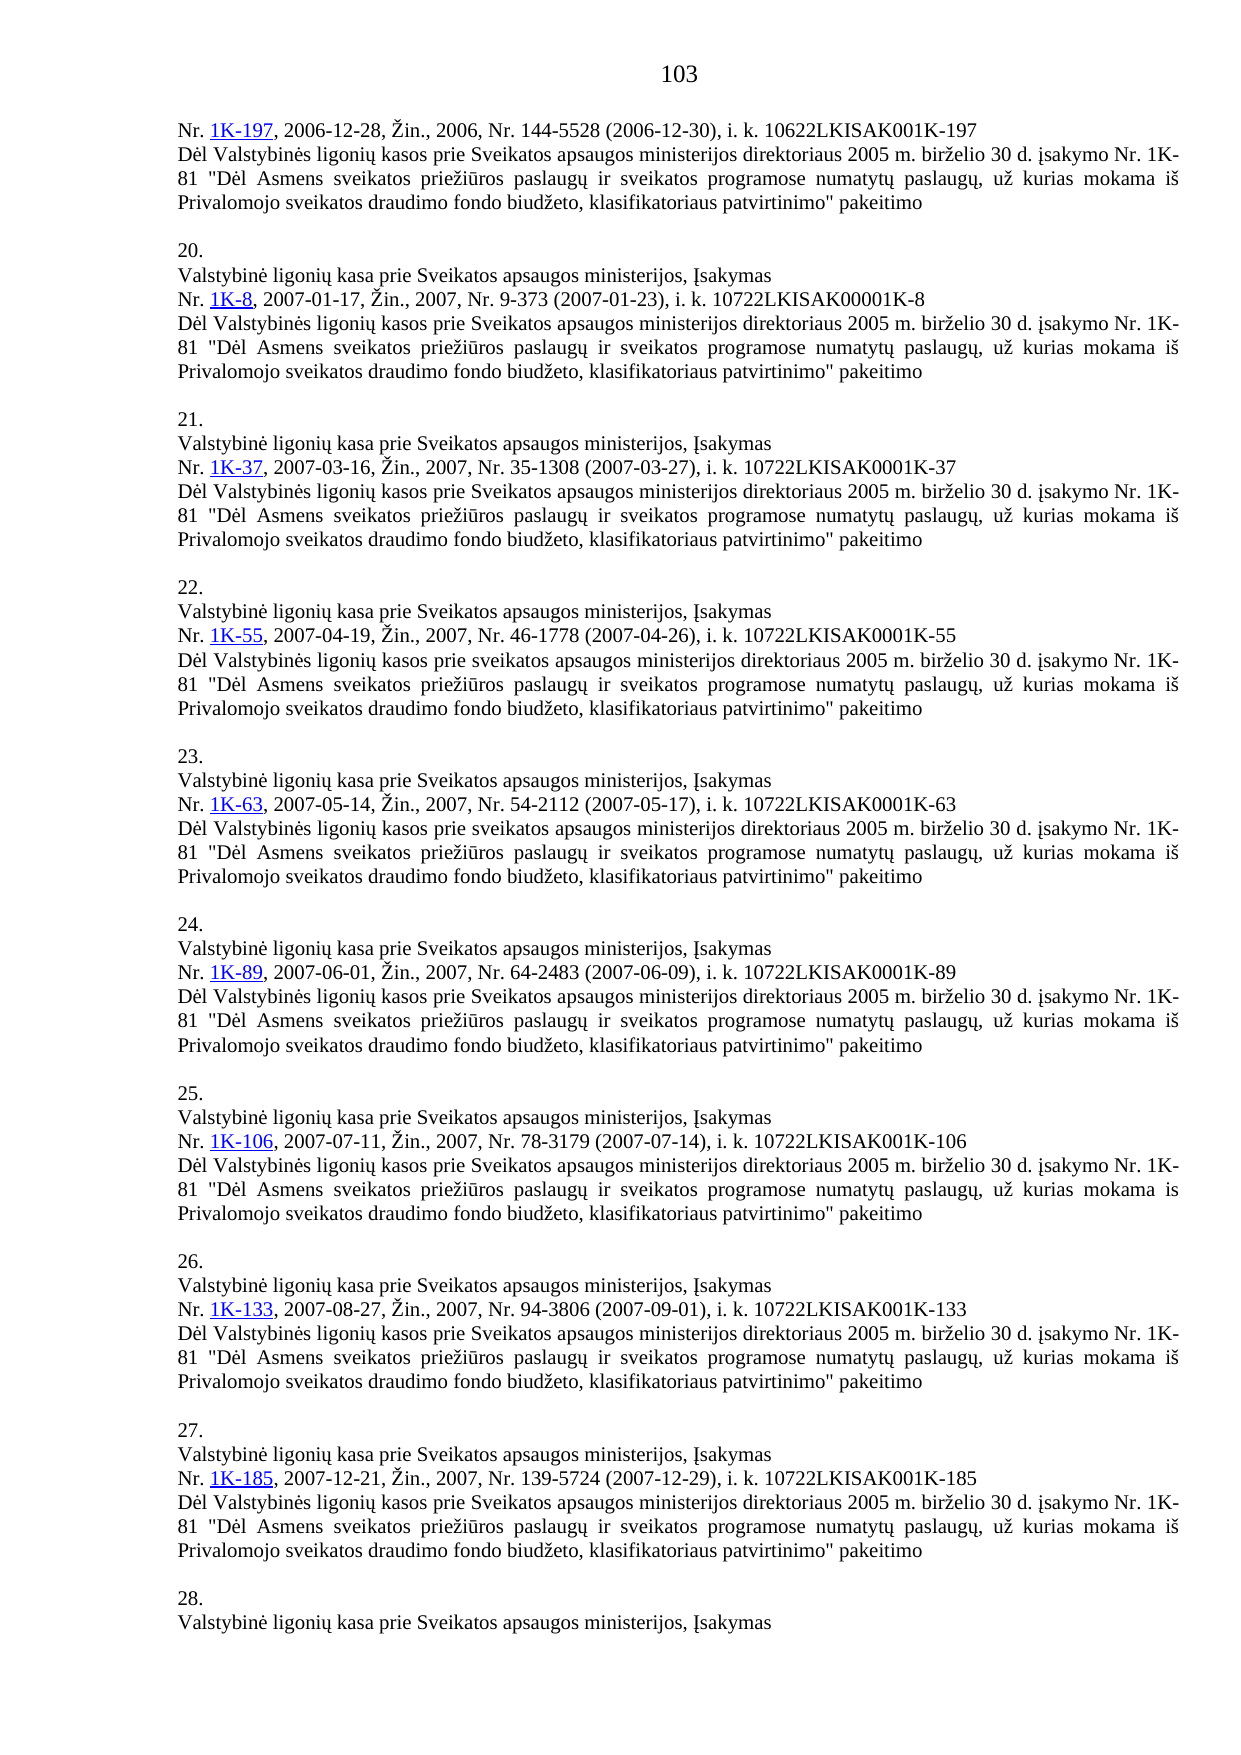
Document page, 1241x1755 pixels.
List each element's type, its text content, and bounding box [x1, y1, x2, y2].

text 20. [177, 238, 1181, 262]
text 26. [177, 1249, 1181, 1273]
text Dėl Valstybinės ligonių kasos prie Sveikatos apsaugos ministerijos direktoriaus 2005 m. birželio 30 d. įsakymo Nr. 1K-81 "Dėl Asmens sveikatos priežiūros paslaugų ir sveikatos programose numatytų paslaugų, už kurias mokama iš Privalomojo sveikatos draudimo fondo biudžeto, klasifikatoriaus patvirtinimo" pakeitimo [177, 479, 1181, 551]
text Dėl Valstybinės ligonių kasos prie Sveikatos apsaugos ministerijos direktoriaus 2005 m. birželio 30 d. įsakymo Nr. 1K-81 "Dėl Asmens sveikatos priežiūros paslaugų ir sveikatos programose numatytų paslaugų, už kurias mokama is Privalomojo sveikatos draudimo fondo biudžeto, klasifikatoriaus patvirtinimo" pakeitimo [177, 1153, 1181, 1225]
text 25. [177, 1081, 1181, 1105]
text Nr. 1K-37, 2007-03-16, Žin., 2007, Nr. 35-1308 (2007-03-27), i. k. 10722LKISAK0001K-37 [177, 455, 1181, 479]
text Dėl Valstybinės ligonių kasos prie Sveikatos apsaugos ministerijos direktoriaus 2005 m. birželio 30 d. įsakymo Nr. 1K-81 "Dėl Asmens sveikatos priežiūros paslaugų ir sveikatos programose numatytų paslaugų, už kurias mokama iš Privalomojo sveikatos draudimo fondo biudžeto, klasifikatoriaus patvirtinimo" pakeitimo [177, 1321, 1181, 1393]
text Valstybinė ligonių kasa prie Sveikatos apsaugos ministerijos, Įsakymas [177, 1105, 1181, 1129]
text 24. [177, 912, 1181, 936]
text Dėl Valstybinės ligonių kasos prie sveikatos apsaugos ministerijos direktoriaus 2005 m. birželio 30 d. įsakymo Nr. 1K-81 "Dėl Asmens sveikatos priežiūros paslaugų ir sveikatos programose numatytų paslaugų, už kurias mokama iš Privalomojo sveikatos draudimo fondo biudžeto, klasifikatoriaus patvirtinimo" pakeitimo [177, 647, 1181, 720]
text Valstybinė ligonių kasa prie Sveikatos apsaugos ministerijos, Įsakymas [177, 768, 1181, 792]
text 21. [177, 407, 1181, 431]
text 27. [177, 1417, 1181, 1442]
text Nr. 1K-197, 2006-12-28, Žin., 2006, Nr. 144-5528 (2006-12-30), i. k. 10622LKISAK001K-197 [177, 118, 1181, 142]
text Valstybinė ligonių kasa prie Sveikatos apsaugos ministerijos, Įsakymas [177, 1442, 1181, 1466]
text Nr. 1K-106, 2007-07-11, Žin., 2007, Nr. 78-3179 (2007-07-14), i. k. 10722LKISAK001K-106 [177, 1129, 1181, 1153]
text Dėl Valstybinės ligonių kasos prie Sveikatos apsaugos ministerijos direktoriaus 2005 m. birželio 30 d. įsakymo Nr. 1K-81 "Dėl Asmens sveikatos priežiūros paslaugų ir sveikatos programose numatytų paslaugų, už kurias mokama iš Privalomojo sveikatos draudimo fondo biudžeto, klasifikatoriaus patvirtinimo" pakeitimo [177, 984, 1181, 1057]
text Nr. 1K-185, 2007-12-21, Žin., 2007, Nr. 139-5724 (2007-12-29), i. k. 10722LKISAK001K-185 [177, 1466, 1181, 1490]
text Valstybinė ligonių kasa prie Sveikatos apsaugos ministerijos, Įsakymas [177, 1610, 1181, 1634]
text Nr. 1K-133, 2007-08-27, Žin., 2007, Nr. 94-3806 (2007-09-01), i. k. 10722LKISAK001K-133 [177, 1297, 1181, 1321]
text 22. [177, 575, 1181, 599]
text Nr. 1K-8, 2007-01-17, Žin., 2007, Nr. 9-373 (2007-01-23), i. k. 10722LKISAK00001K-8 [177, 287, 1181, 311]
text Nr. 1K-55, 2007-04-19, Žin., 2007, Nr. 46-1778 (2007-04-26), i. k. 10722LKISAK0001K-55 [177, 623, 1181, 647]
text Dėl Valstybinės ligonių kasos prie Sveikatos apsaugos ministerijos direktoriaus 2005 m. birželio 30 d. įsakymo Nr. 1K-81 "Dėl Asmens sveikatos priežiūros paslaugų ir sveikatos programose numatytų paslaugų, už kurias mokama iš Privalomojo sveikatos draudimo fondo biudžeto, klasifikatoriaus patvirtinimo" pakeitimo [177, 142, 1181, 214]
text Valstybinė ligonių kasa prie Sveikatos apsaugos ministerijos, Įsakymas [177, 431, 1181, 455]
text Dėl Valstybinės ligonių kasos prie Sveikatos apsaugos ministerijos direktoriaus 2005 m. birželio 30 d. įsakymo Nr. 1K-81 "Dėl Asmens sveikatos priežiūros paslaugų ir sveikatos programose numatytų paslaugų, už kurias mokama iš Privalomojo sveikatos draudimo fondo biudžeto, klasifikatoriaus patvirtinimo" pakeitimo [177, 1490, 1181, 1562]
text 23. [177, 744, 1181, 768]
text Nr. 1K-89, 2007-06-01, Žin., 2007, Nr. 64-2483 (2007-06-09), i. k. 10722LKISAK0001K-89 [177, 960, 1181, 984]
text Dėl Valstybinės ligonių kasos prie Sveikatos apsaugos ministerijos direktoriaus 2005 m. birželio 30 d. įsakymo Nr. 1K-81 "Dėl Asmens sveikatos priežiūros paslaugų ir sveikatos programose numatytų paslaugų, už kurias mokama iš Privalomojo sveikatos draudimo fondo biudžeto, klasifikatoriaus patvirtinimo" pakeitimo [177, 311, 1181, 383]
text Valstybinė ligonių kasa prie Sveikatos apsaugos ministerijos, Įsakymas [177, 936, 1181, 960]
text Valstybinė ligonių kasa prie Sveikatos apsaugos ministerijos, Įsakymas [177, 599, 1181, 623]
text Valstybinė ligonių kasa prie Sveikatos apsaugos ministerijos, Įsakymas [177, 262, 1181, 287]
text 28. [177, 1586, 1181, 1610]
text Dėl Valstybinės ligonių kasos prie sveikatos apsaugos ministerijos direktoriaus 2005 m. birželio 30 d. įsakymo Nr. 1K-81 "Dėl Asmens sveikatos priežiūros paslaugų ir sveikatos programose numatytų paslaugų, už kurias mokama iš Privalomojo sveikatos draudimo fondo biudžeto, klasifikatoriaus patvirtinimo" pakeitimo [177, 816, 1181, 888]
text Valstybinė ligonių kasa prie Sveikatos apsaugos ministerijos, Įsakymas [177, 1273, 1181, 1297]
text Nr. 1K-63, 2007-05-14, Žin., 2007, Nr. 54-2112 (2007-05-17), i. k. 10722LKISAK0001K-63 [177, 792, 1181, 816]
